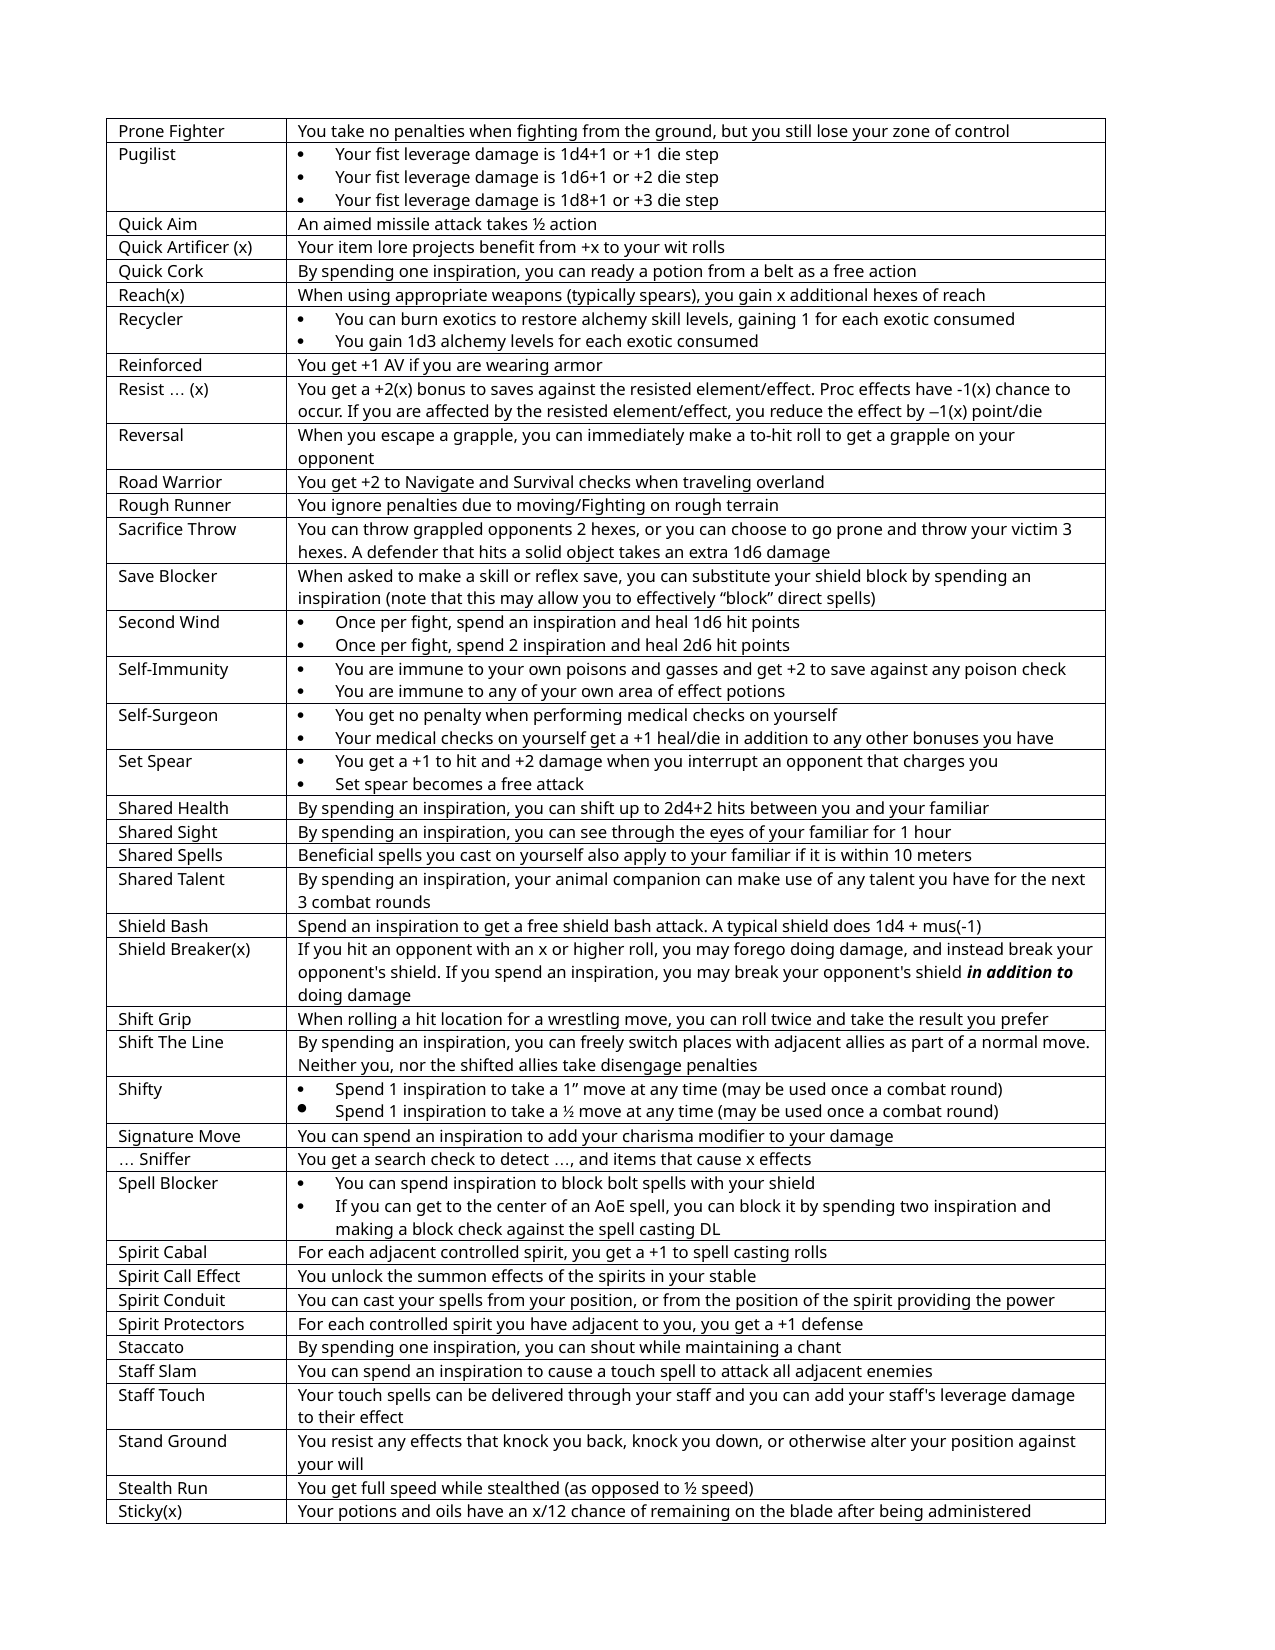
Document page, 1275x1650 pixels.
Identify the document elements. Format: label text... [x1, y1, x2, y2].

table_cell You take no penalties when fighting from the ground, but you still lose your zone of control [287, 119, 1105, 142]
table_cell Once per fight, spend an inspiration and heal 1d6 hit points Once per fight, spend 2 inspiration and heal 2d6 hit points [287, 611, 1105, 656]
table_cell Self-Surgeon [107, 704, 286, 749]
table_cell Shift The Line [107, 1031, 286, 1076]
table_cell By spending an inspiration, you can see through the eyes of your familiar for 1 hour [287, 820, 1105, 843]
table_cell You can throw grappled opponents 2 hexes, or you can choose to go prone and throw your victim 3 hexes. A defender that hits a solid object takes an extra 1d6 damage [287, 518, 1105, 563]
table_cell If you hit an opponent with an x or higher roll, you may forego doing damage, and instead break your opponent's shield. If you spend an inspiration, you may break your opponent's shield in addition to doing damage [287, 938, 1105, 1006]
table_cell Spirit Call Effect [107, 1265, 286, 1287]
table_cell You resist any effects that knock you back, knock you down, or otherwise alter your position against your will [287, 1430, 1105, 1475]
table_cell Staccato [107, 1336, 286, 1359]
table_cell Staff Touch [107, 1384, 286, 1429]
table_cell Your fist leverage damage is 1d4+1 or +1 die step Your fist leverage damage is 1d6+1 or +2 die step Your fist leverage damage is 1d8+1 or +3 die step [287, 143, 1105, 211]
table_cell Spell Blocker [107, 1172, 286, 1240]
table_cell You get a search check to detect …, and items that cause x effects [287, 1148, 1105, 1171]
table_cell Signature Move [107, 1124, 286, 1147]
table_cell When using appropriate weapons (typically spears), you gain x additional hexes of reach [287, 283, 1105, 306]
table_cell Quick Aim [107, 212, 286, 235]
table_cell You unlock the summon effects of the spirits in your stable [287, 1265, 1105, 1287]
table_cell You get +1 AV if you are wearing armor [287, 354, 1105, 376]
table_cell Shared Spells [107, 844, 286, 867]
table_cell By spending an inspiration, your animal companion can make use of any talent you have for the next 3 combat rounds [287, 868, 1105, 913]
table_cell Pugilist [107, 143, 286, 211]
table_cell Save Blocker [107, 564, 286, 609]
table_cell Shared Talent [107, 868, 286, 913]
table_cell Shield Breaker(x) [107, 938, 286, 1006]
table_cell Stealth Run [107, 1476, 286, 1499]
table_cell Spirit Protectors [107, 1312, 286, 1335]
table_cell You are immune to your own poisons and gasses and get +2 to save against any poison check You are immune to any of your own area of effect potions [287, 657, 1105, 702]
table_cell By spending an inspiration, you can shift up to 2d4+2 hits between you and your familiar [287, 796, 1105, 819]
table_cell Spirit Conduit [107, 1289, 286, 1311]
table_cell Rough Runner [107, 494, 286, 517]
table_cell You can spend an inspiration to cause a touch spell to attack all adjacent enemies [287, 1360, 1105, 1382]
table_cell You get +2 to Navigate and Survival checks when traveling overland [287, 470, 1105, 493]
table_cell By spending an inspiration, you can freely switch places with adjacent allies as part of a normal move. Neither you, nor the shifted allies take disengage penalties [287, 1031, 1105, 1076]
table_cell By spending one inspiration, you can ready a potion from a belt as a free action [287, 260, 1105, 282]
table_cell You ignore penalties due to moving/Fighting on rough terrain [287, 494, 1105, 517]
table_cell Prone Fighter [107, 119, 286, 142]
table_cell Second Wind [107, 611, 286, 656]
table_cell Shifty [107, 1077, 286, 1123]
table_cell Self-Immunity [107, 657, 286, 702]
table_cell Resist … (x) [107, 377, 286, 423]
table_cell Reach(x) [107, 283, 286, 306]
table_cell For each controlled spirit you have adjacent to you, you get a +1 defense [287, 1312, 1105, 1335]
table_cell Reversal [107, 424, 286, 469]
table_cell When you escape a grapple, you can immediately make a to-hit roll to get a grapple on your opponent [287, 424, 1105, 469]
table_cell Stand Ground [107, 1430, 286, 1475]
table_cell You get a +2(x) bonus to saves against the resisted element/effect. Proc effects have -1(x) chance to occur. If you are affected by the resisted element/effect, you reduce the effect by –1(x) point/die [287, 377, 1105, 423]
table_cell Your item lore projects benefit from +x to your wit rolls [287, 236, 1105, 258]
table_cell You can cast your spells from your position, or from the position of the spirit providing the power [287, 1289, 1105, 1311]
table_cell You get a +1 to hit and +2 damage when you interrupt an opponent that charges you Set spear becomes a free attack [287, 750, 1105, 795]
table_cell Road Warrior [107, 470, 286, 493]
table_cell An aimed missile attack takes ½ action [287, 212, 1105, 235]
table_cell You get full speed while stealthed (as opposed to ½ speed) [287, 1476, 1105, 1499]
table_cell Quick Artificer (x) [107, 236, 286, 258]
table_cell Staff Slam [107, 1360, 286, 1382]
table_cell When rolling a hit location for a wrestling move, you can roll twice and take the result you prefer [287, 1007, 1105, 1030]
table_cell You can spend an inspiration to add your charisma modifier to your damage [287, 1124, 1105, 1147]
table_cell Set Spear [107, 750, 286, 795]
table_cell Sticky(x) [107, 1500, 286, 1523]
table_cell You get no penalty when performing medical checks on yourself Your medical checks on yourself get a +1 heal/die in addition to any other bonuses you have [287, 704, 1105, 749]
table_cell Shield Bash [107, 914, 286, 937]
table_cell … Sniffer [107, 1148, 286, 1171]
table_cell Sacrifice Throw [107, 518, 286, 563]
table_cell Reinforced [107, 354, 286, 376]
table_cell Shift Grip [107, 1007, 286, 1030]
table_cell By spending one inspiration, you can shout while maintaining a chant [287, 1336, 1105, 1359]
table_cell Spend an inspiration to get a free shield bash attack. A typical shield does 1d4 + mus(-1) [287, 914, 1105, 937]
table_cell When asked to make a skill or reflex save, you can substitute your shield block by spending an inspiration (note that this may allow you to effectively “block” direct spells) [287, 564, 1105, 609]
table_cell For each adjacent controlled spirit, you get a +1 to spell casting rolls [287, 1241, 1105, 1264]
table_cell Beneficial spells you cast on yourself also apply to your familiar if it is within 10 meters [287, 844, 1105, 867]
table_cell Shared Health [107, 796, 286, 819]
table_cell Spirit Cabal [107, 1241, 286, 1264]
table_cell Quick Cork [107, 260, 286, 282]
table_cell Recycler [107, 307, 286, 352]
table_cell Shared Sight [107, 820, 286, 843]
table_cell You can burn exotics to restore alchemy skill levels, gaining 1 for each exotic consumed You gain 1d3 alchemy levels for each exotic consumed [287, 307, 1105, 352]
table_cell You can spend inspiration to block bolt spells with your shield If you can get to the center of an AoE spell, you can block it by spending two inspiration and making a block check against the spell casting DL [287, 1172, 1105, 1240]
table_cell Spend 1 inspiration to take a 1” move at any time (may be used once a combat round) Spend 1 inspiration to take a ½ move at any time (may be used once a combat round) [287, 1077, 1105, 1123]
table_cell Your potions and oils have an x/12 chance of remaining on the blade after being administered [287, 1500, 1105, 1523]
table_cell Your touch spells can be delivered through your staff and you can add your staff's leverage damage to their effect [287, 1384, 1105, 1429]
